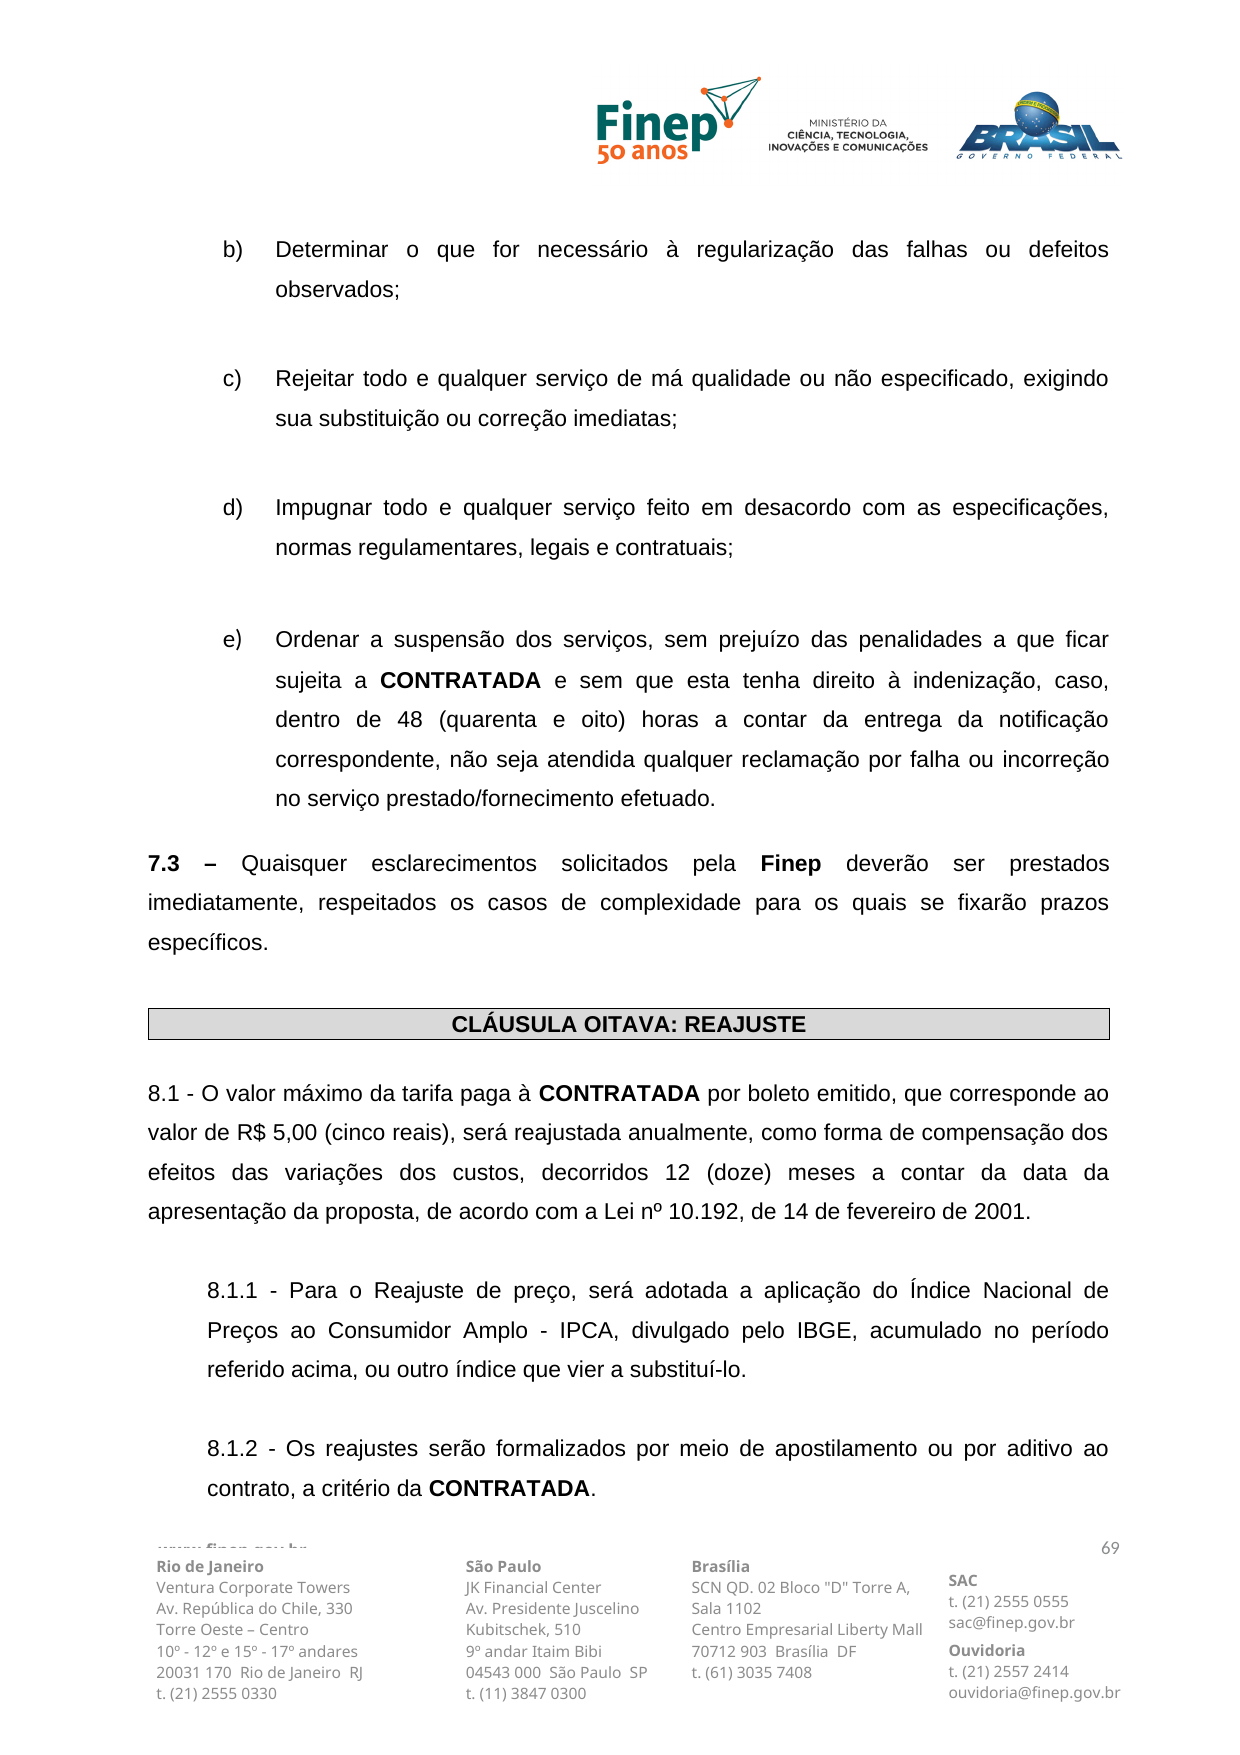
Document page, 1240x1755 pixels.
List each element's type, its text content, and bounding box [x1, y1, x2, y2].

list Ordenar a suspensão dos serviços, sem prejuízo das penalidades a que ficar sujeita a CONTRATADA e sem que esta tenha direito à indenização, caso, dentro de 48 (quarenta e oito) horas a contar da entrega da notificação correspondente, não seja atendida qualquer reclamação por falha ou incorreção no serviço prestado/fornecimento efetuado. [223, 623, 1110, 812]
list 8.1.1 - Para o Reajuste de preço, será adotada a aplicação do Índice Nacional de Preços ao Consumidor Amplo - IPCA, divulgado pelo IBGE, acumulado no período referido acima, ou outro índice que vier a substituí-lo. [207, 1277, 1110, 1382]
text CLÁUSULA OITAVA: REAJUSTE [149, 1009, 1109, 1039]
list 8.1 - O valor máximo da tarifa paga à CONTRATADA por boleto emitido, que corresponde ao valor de R$ 5,00 (cinco reais), será reajustada anualmente, como forma de compensação dos efeitos das variações dos custos, decorridos 12 (doze) meses a contar da data da apresentação da proposta, de acordo com a Lei nº 10.192, de 14 de fevereiro de 2001. [148, 1080, 1110, 1224]
text 7.3 – Quaisquer esclarecimentos solicitados pela Finep deverão ser prestados imediatamente, respeitados os casos de complexidade para os quais se fixarão prazos específicos. [148, 850, 1110, 955]
list Rejeitar todo e qualquer serviço de má qualidade ou não especificado, exigindo sua substituição ou correção imediatas; [223, 365, 1110, 431]
list Impugnar todo e qualquer serviço feito em desacordo com as especificações, normas regulamentares, legais e contratuais; [223, 494, 1110, 560]
list Determinar o que for necessário à regularização das falhas ou defeitos observados; [223, 236, 1110, 302]
list 8.1.2 - Os reajustes serão formalizados por meio de apostilamento ou por aditivo ao contrato, a critério da CONTRATADA. [207, 1435, 1110, 1501]
